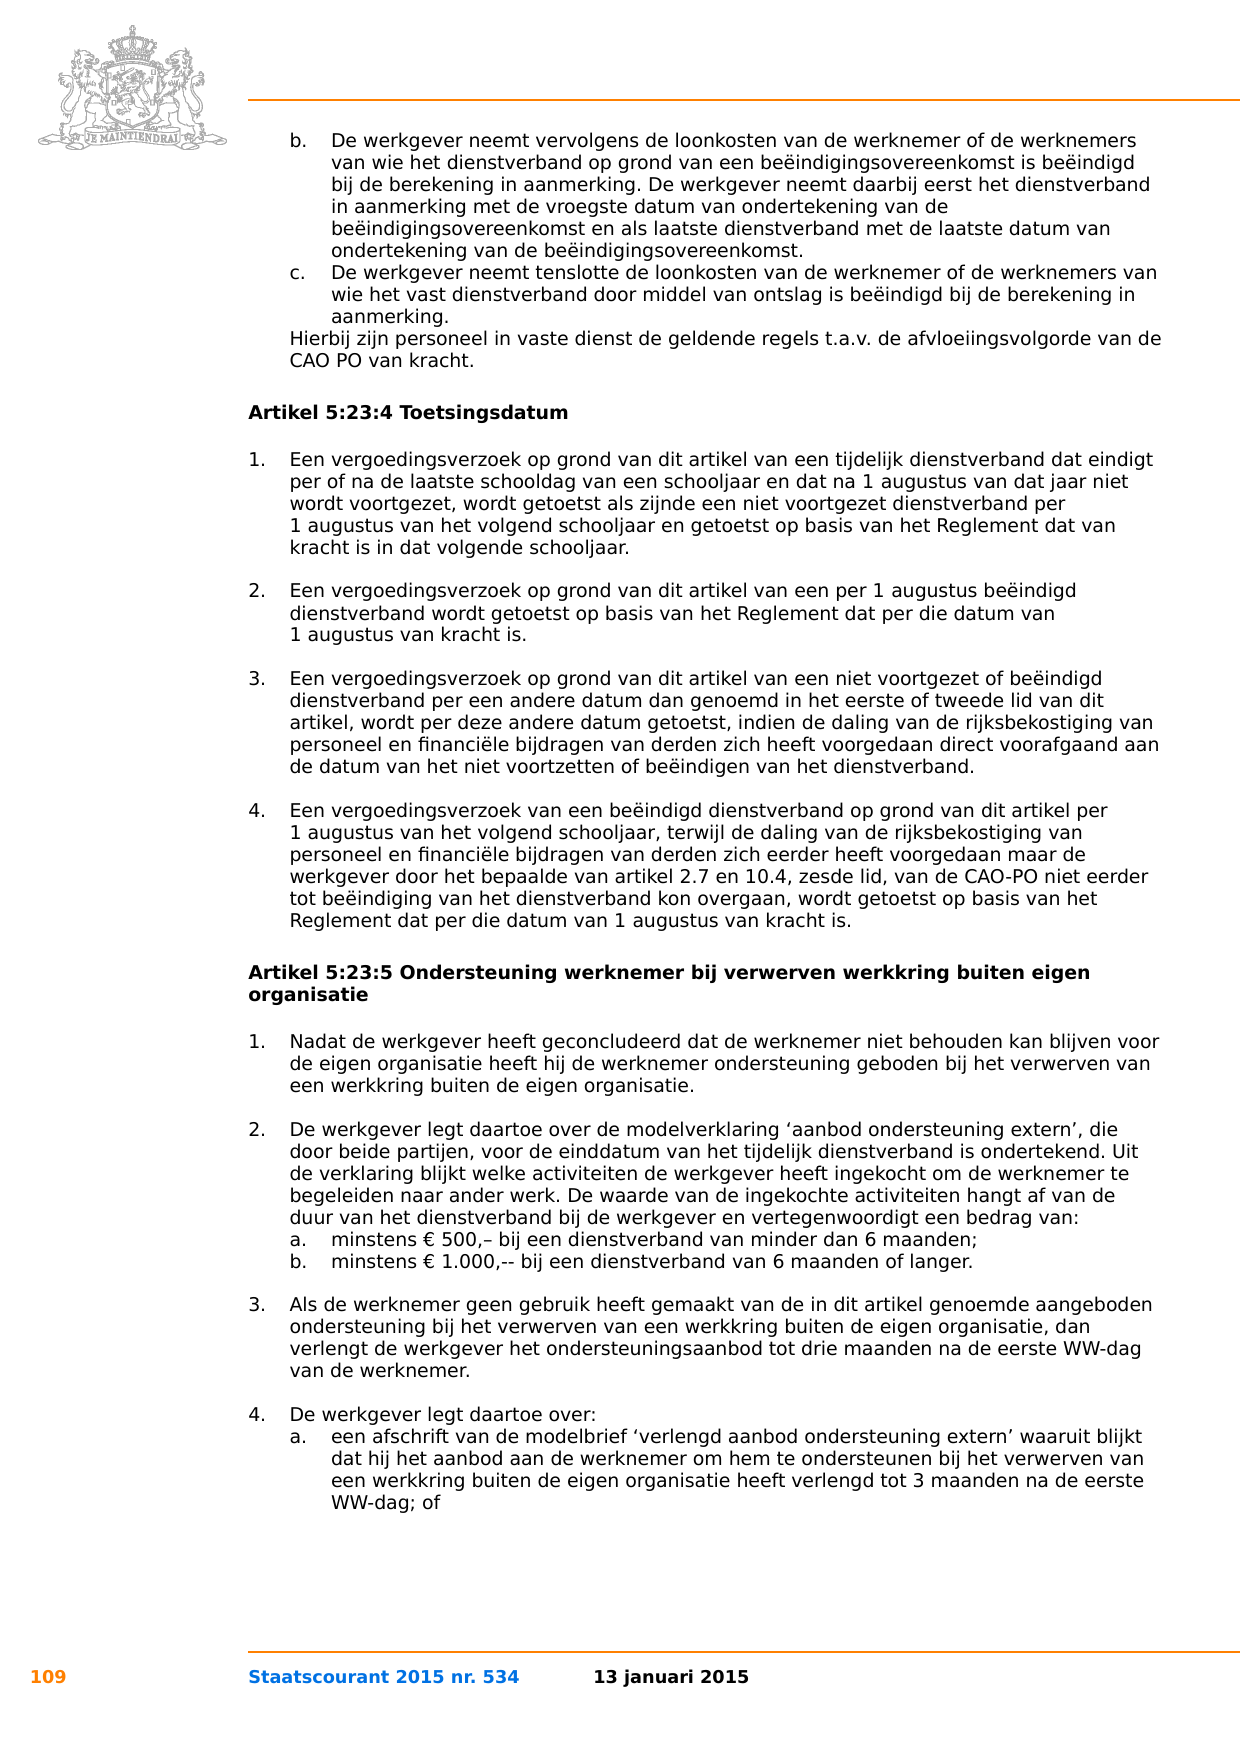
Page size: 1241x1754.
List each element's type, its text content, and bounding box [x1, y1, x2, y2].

text 4. De werkgever legt daartoe over: [248, 1404, 1163, 1426]
picture [38, 25, 227, 150]
subtitle Artikel 5:23:5 Ondersteuning werknemer bij verwerven werkkring buiten eigen organisatie [248, 962, 1163, 1006]
text a. minstens € 500,– bij een dienstverband van minder dan 6 maanden; [289, 1228, 1163, 1251]
text 2. Een vergoedingsverzoek op grond van dit artikel van een per 1 augustus beëindigd dienstverband wordt getoetst op basis van het Reglement dat per die datum van 1 augustus van kracht is. [248, 580, 1163, 646]
text b. minstens € 1.000,-- bij een dienstverband van 6 maanden of langer. [289, 1251, 1163, 1272]
text c. De werkgever neemt tenslotte de loonkosten van de werknemer of de werknemers van wie het vast dienstverband door middel van ontslag is beëindigd bij de berekening in aanmerking. [289, 262, 1163, 328]
text 1. Nadat de werkgever heeft geconcludeerd dat de werknemer niet behouden kan blijven voor de eigen organisatie heeft hij de werknemer ondersteuning geboden bij het verwerven van een werkkring buiten de eigen organisatie. [248, 1031, 1163, 1097]
text 3. Als de werknemer geen gebruik heeft gemaakt van de in dit artikel genoemde aangeboden ondersteuning bij het verwerven van een werkkring buiten de eigen organisatie, dan verlengt de werkgever het ondersteuningsaanbod tot drie maanden na de eerste WW-dag van de werknemer. [248, 1294, 1163, 1382]
text 1. Een vergoedingsverzoek op grond van dit artikel van een tijdelijk dienstverband dat eindigt per of na de laatste schooldag van een schooljaar en dat na 1 augustus van dat jaar niet wordt voortgezet, wordt getoetst als zijnde een niet voortgezet dienstverband per 1 augustus van het volgend schooljaar en getoetst op basis van het Reglement dat van kracht is in dat volgende schooljaar. [248, 449, 1163, 558]
text a. een afschrift van de modelbrief ‘verlengd aanbod ondersteuning extern’ waaruit blijkt dat hij het aanbod aan de werknemer om hem te ondersteunen bij het verwerven van een werkkring buiten de eigen organisatie heeft verlengd tot 3 maanden na de eerste WW-dag; of [289, 1426, 1163, 1514]
text b. De werkgever neemt vervolgens de loonkosten van de werknemer of de werknemers van wie het dienstverband op grond van een beëindigingsovereenkomst is beëindigd bij de berekening in aanmerking. De werkgever neemt daarbij eerst het dienstverband in aanmerking met de vroegste datum van ondertekening van de beëindigingsovereenkomst en als laatste dienstverband met de laatste datum van ondertekening van de beëindigingsovereenkomst. [289, 130, 1163, 262]
text 2. De werkgever legt daartoe over de modelverklaring ‘aanbod ondersteuning extern’, die door beide partijen, voor de einddatum van het tijdelijk dienstverband is ondertekend. Uit de verklaring blijkt welke activiteiten de werkgever heeft ingekocht om de werknemer te begeleiden naar ander werk. De waarde van de ingekochte activiteiten hangt af van de duur van het dienstverband bij de werkgever en vertegenwoordigt een bedrag van: [248, 1119, 1163, 1228]
text Hierbij zijn personeel in vaste dienst de geldende regels t.a.v. de afvloeiingsvolgorde van de CAO PO van kracht. [289, 328, 1163, 372]
subtitle Artikel 5:23:4 Toetsingsdatum [248, 402, 1163, 424]
text 3. Een vergoedingsverzoek op grond van dit artikel van een niet voortgezet of beëindigd dienstverband per een andere datum dan genoemd in het eerste of tweede lid van dit artikel, wordt per deze andere datum getoetst, indien de daling van de rijksbekostiging van personeel en financiële bijdragen van derden zich heeft voorgedaan direct voorafgaand aan de datum van het niet voortzetten of beëindigen van het dienstverband. [248, 668, 1163, 778]
text 4. Een vergoedingsverzoek van een beëindigd dienstverband op grond van dit artikel per 1 augustus van het volgend schooljaar, terwijl de daling van de rijksbekostiging van personeel en financiële bijdragen van derden zich eerder heeft voorgedaan maar de werkgever door het bepaalde van artikel 2.7 en 10.4, zesde lid, van de CAO-PO niet eerder tot beëindiging van het dienstverband kon overgaan, wordt getoetst op basis van het Reglement dat per die datum van 1 augustus van kracht is. [248, 800, 1163, 932]
